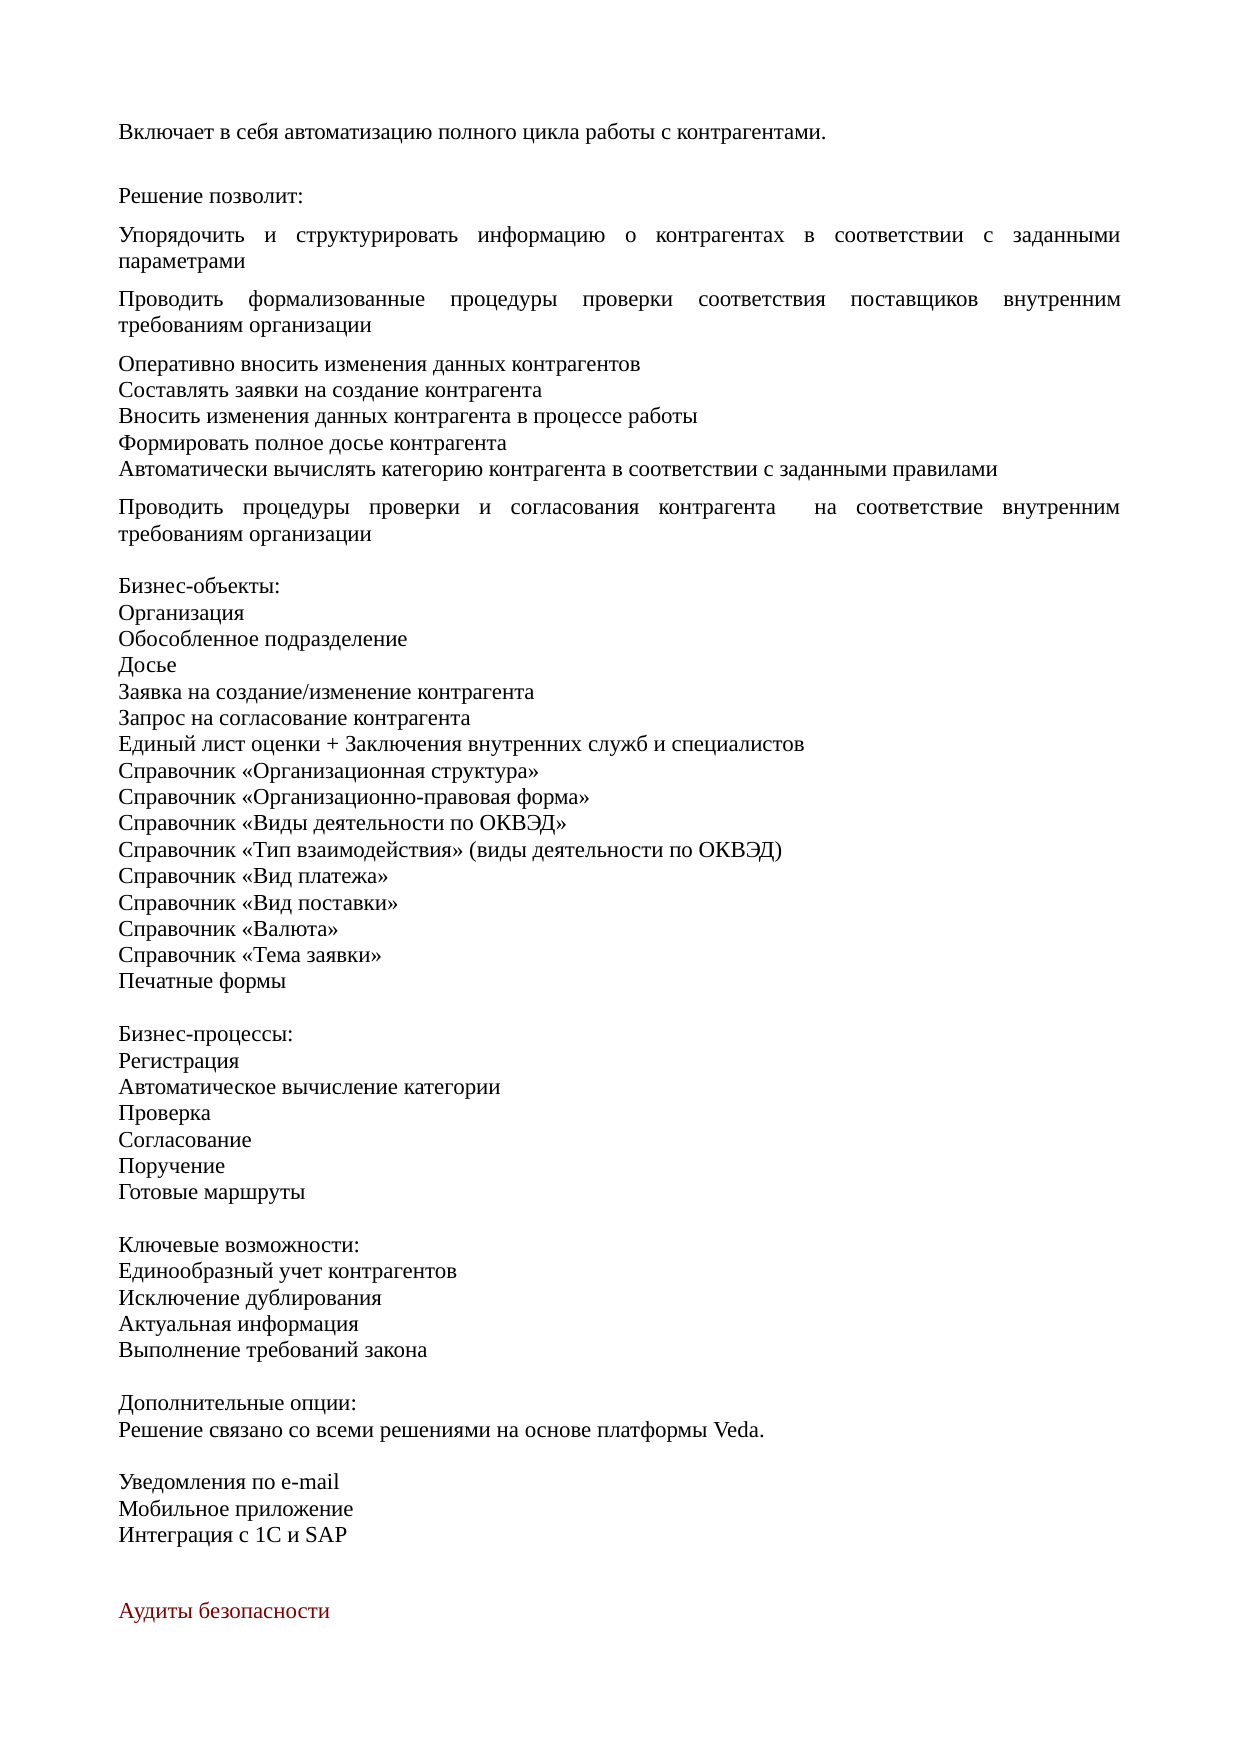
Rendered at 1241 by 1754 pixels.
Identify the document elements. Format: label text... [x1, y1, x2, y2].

text Справочник «Вид платежа» [118, 862, 1122, 888]
text Досье [118, 651, 1122, 678]
text Поручение [118, 1152, 1122, 1178]
text Единый лист оценки + Заключения внутренних служб и специалистов [118, 730, 1122, 757]
text Составлять заявки на создание контрагента [118, 376, 1122, 402]
text Проводить формализованные процедуры проверки соответствия поставщиков внутренним требованиям организации [118, 285, 1122, 338]
text Интеграция с 1С и SAP [118, 1521, 1122, 1547]
text Единообразный учет контрагентов [118, 1257, 1122, 1284]
text Аудиты безопасности [118, 1597, 1122, 1624]
text Обособленное подразделение [118, 625, 1122, 651]
text Актуальная информация [118, 1310, 1122, 1337]
text Справочник «Организационная структура» [118, 757, 1122, 783]
text Справочник «Валюта» [118, 915, 1122, 941]
text Решение связано со всеми решениями на основе платформы Veda. [118, 1416, 1122, 1442]
text Готовые маршруты [118, 1178, 1122, 1205]
text Включает в себя автоматизацию полного цикла работы с контрагентами. [118, 118, 1122, 144]
text Проводить процедуры проверки и согласования контрагента на соответствие внутренним требованиям организации [118, 493, 1122, 546]
text Исключение дублирования [118, 1284, 1122, 1310]
text Запрос на согласование контрагента [118, 704, 1122, 730]
text Дополнительные опции: [118, 1389, 1122, 1416]
text Уведомления по e-mail [118, 1468, 1122, 1495]
text Согласование [118, 1126, 1122, 1152]
text Справочник «Вид поставки» [118, 888, 1122, 915]
text Проверка [118, 1099, 1122, 1126]
text Решение позволит: [118, 183, 1122, 209]
text Вносить изменения данных контрагента в процессе работы [118, 402, 1122, 429]
text Оперативно вносить изменения данных контрагентов [118, 350, 1122, 376]
text Автоматически вычислять категорию контрагента в соответствии с заданными правилами [118, 455, 1122, 481]
text Ключевые возможности: [118, 1231, 1122, 1257]
text Справочник «Тип взаимодействия» (виды деятельности по ОКВЭД) [118, 836, 1122, 862]
text Выполнение требований закона [118, 1337, 1122, 1363]
text Упорядочить и структурировать информацию о контрагентах в соответствии с заданными параметрами [118, 221, 1122, 273]
text Бизнес-объекты: [118, 572, 1122, 599]
text Справочник «Тема заявки» [118, 941, 1122, 968]
text Автоматическое вычисление категории [118, 1073, 1122, 1099]
text Мобильное приложение [118, 1495, 1122, 1521]
text Организация [118, 599, 1122, 625]
text Формировать полное досье контрагента [118, 429, 1122, 455]
text Справочник «Организационно-правовая форма» [118, 783, 1122, 809]
text Бизнес-процессы: [118, 1020, 1122, 1047]
text Печатные формы [118, 968, 1122, 994]
text Справочник «Виды деятельности по ОКВЭД» [118, 809, 1122, 836]
text Регистрация [118, 1047, 1122, 1073]
text Заявка на создание/изменение контрагента [118, 678, 1122, 704]
